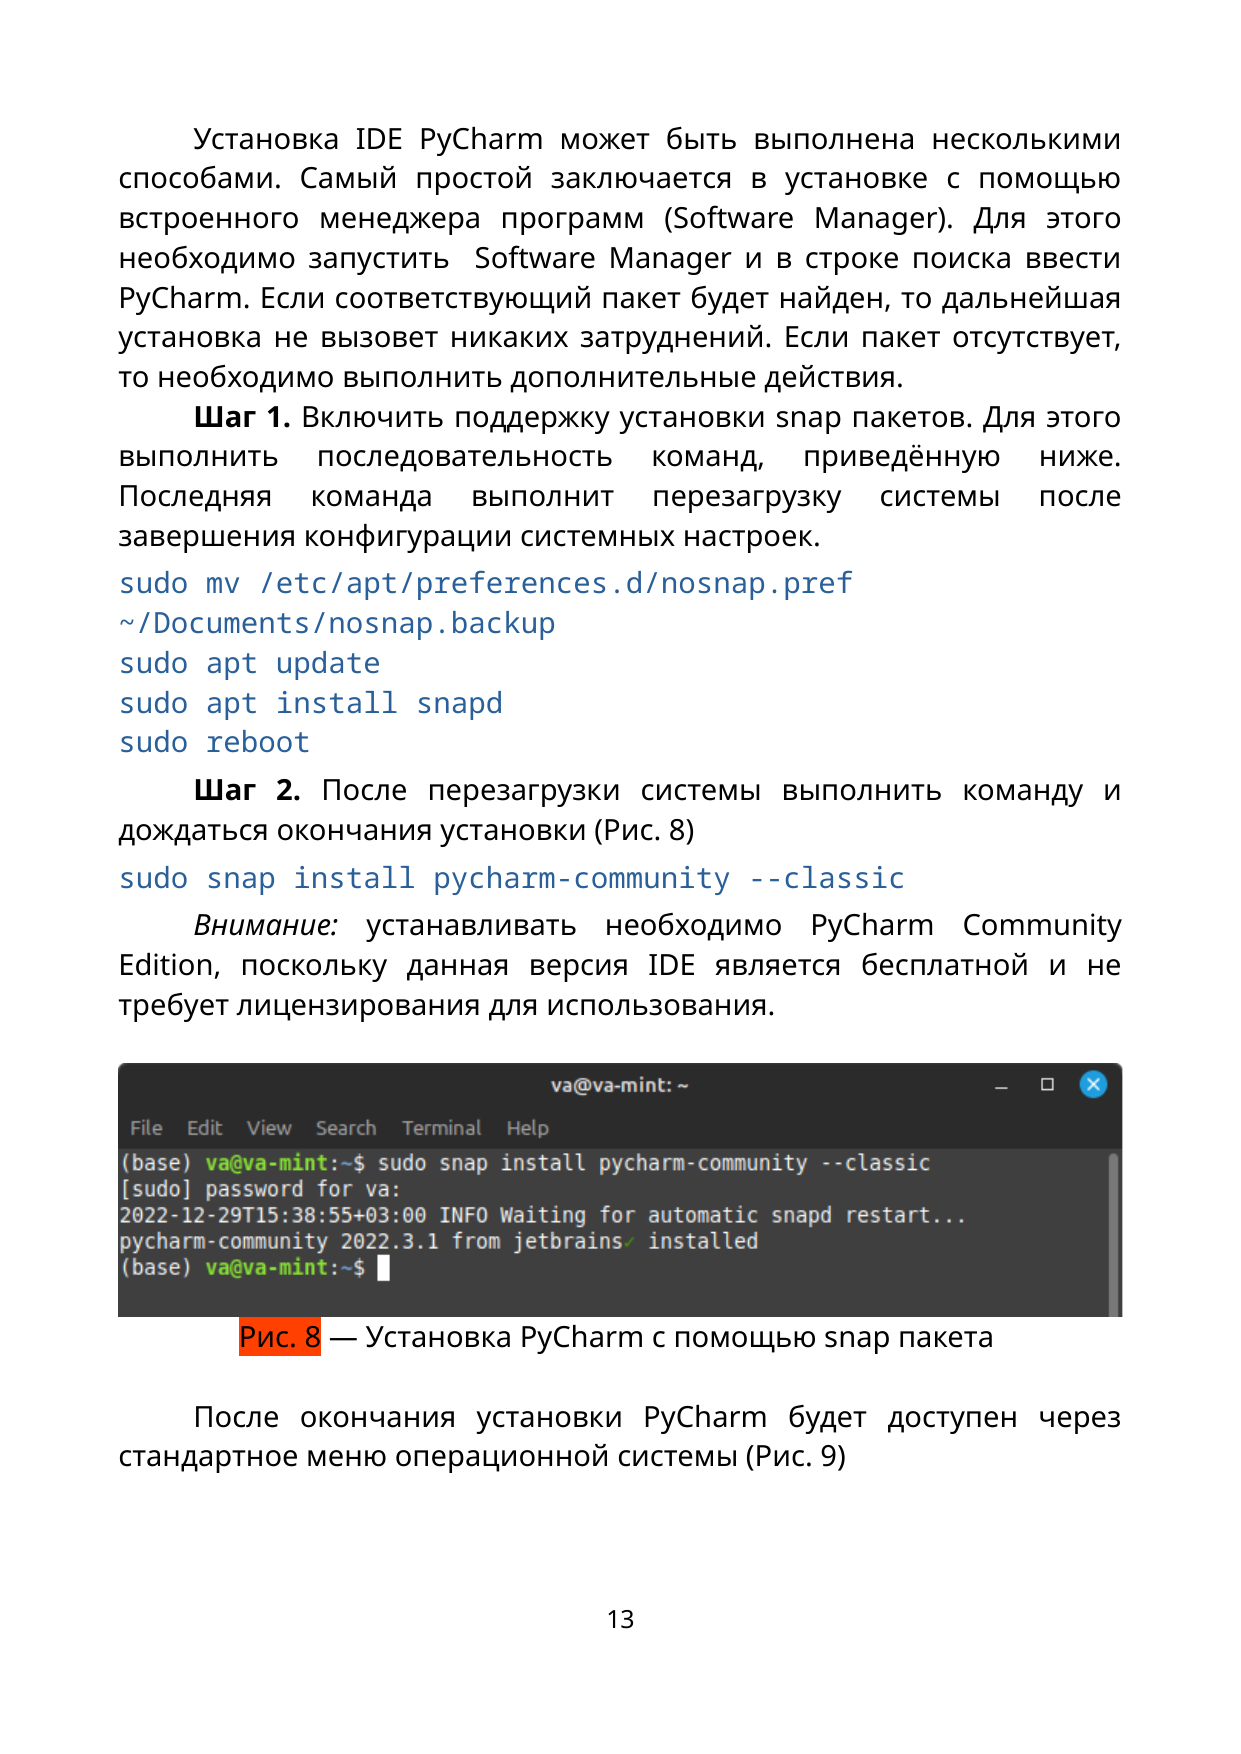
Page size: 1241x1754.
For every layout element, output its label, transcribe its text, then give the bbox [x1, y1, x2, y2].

text sudo apt update [118, 642, 1122, 682]
text Установка IDE PyCharm может быть выполнена несколькими способами. Самый простой заключается в установке с помощью встроенного менеджера программ (Software Manager). Для этого необходимо запустить Software Manager и в строке поиска ввести PyCharm. Если соответствующий пакет будет найден, то дальнейшая установка не вызовет никаких затруднений. Если пакет отсутствует, то необходимо выполнить дополнительные действия. [118, 118, 1122, 396]
text Рис. 8 — Установка PyCharm с помощью snap пакета [118, 1317, 1122, 1356]
text Внимание: устанавливать необходимо PyCharm Community Edition, поскольку данная версия IDE является бесплатной и не требует лицензирования для использования. [118, 905, 1122, 1024]
text sudo apt install snapd [118, 682, 1122, 722]
text sudo mv /etc/apt/preferences.d/nosnap.pref ~/Documents/nosnap.backup [118, 563, 1122, 642]
text sudo snap install pycharm-community --classic [118, 857, 1122, 897]
text sudo reboot [118, 722, 1122, 761]
text Шаг 1. Включить поддержку установки snap пакетов. Для этого выполнить последовательность команд, приведённую ниже. Последняя команда выполнит перезагрузку системы после завершения конфигурации системных настроек. [118, 396, 1122, 555]
text После окончания установки PyCharm будет доступен через стандартное меню операционной системы (Рис. 9) [118, 1396, 1122, 1475]
text Шаг 2. После перезагрузки системы выполнить команду и дождаться окончания установки (Рис. 8) [118, 769, 1122, 849]
picture [118, 1063, 1123, 1317]
